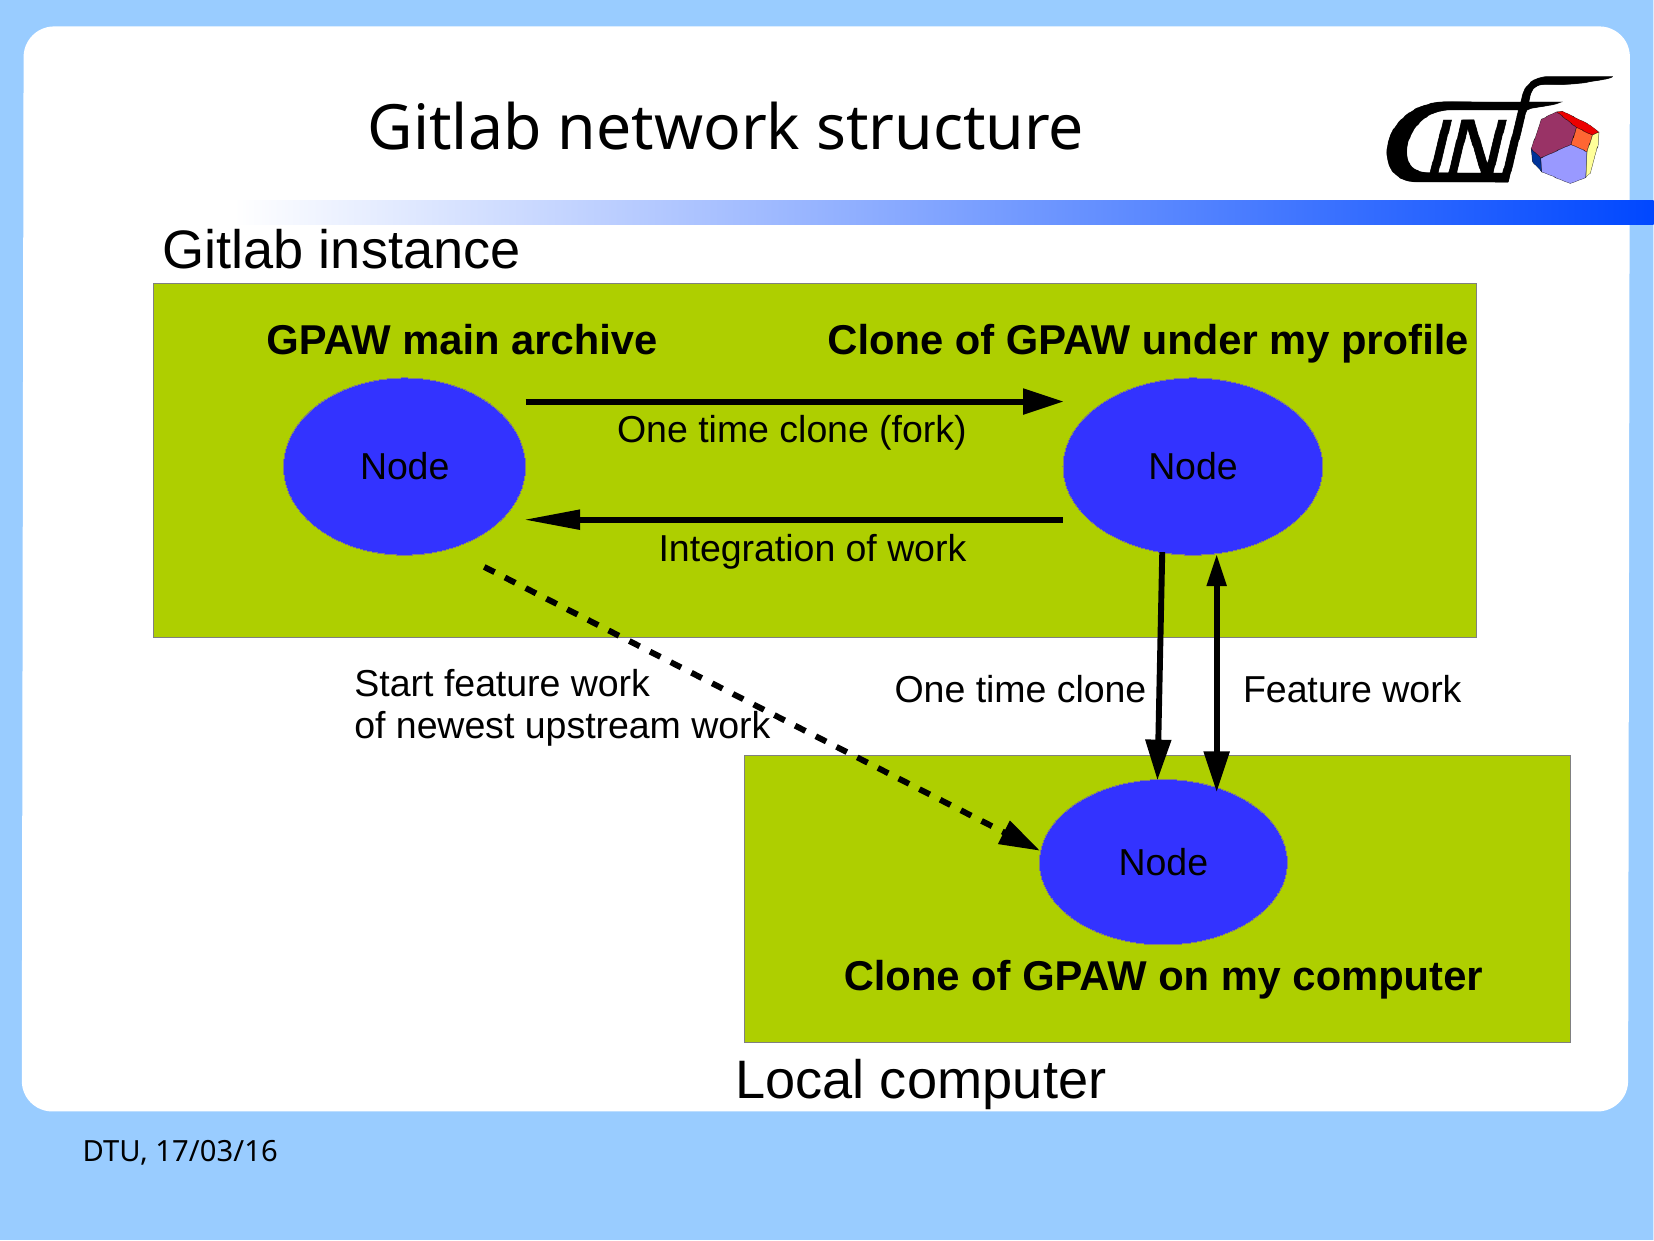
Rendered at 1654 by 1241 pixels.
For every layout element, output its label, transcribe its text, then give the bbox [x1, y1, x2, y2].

text_box Gitlab instance [147, 212, 537, 289]
text_box Node [283, 377, 526, 556]
text_box Start feature work of newest upstream work [339, 655, 786, 755]
text_box [744, 755, 1571, 1043]
text_box Integration of work [643, 519, 982, 577]
picture [1386, 76, 1613, 184]
text_box One time clone (fork) [602, 401, 982, 459]
text_box Local computer [720, 1042, 1122, 1118]
text_box One time clone [879, 661, 1162, 719]
text_box Clone of GPAW under my profile [812, 309, 1484, 372]
text_box Clone of GPAW on my computer [829, 944, 1498, 1007]
text_box [1159, 755, 1214, 786]
text_box GPAW main archive [251, 309, 673, 372]
text_box [153, 283, 1477, 638]
text_box Feature work [1228, 661, 1477, 719]
text_box Node [1039, 779, 1288, 944]
title Gitlab network structure [82, 49, 1371, 201]
text_box Node [1062, 377, 1323, 556]
